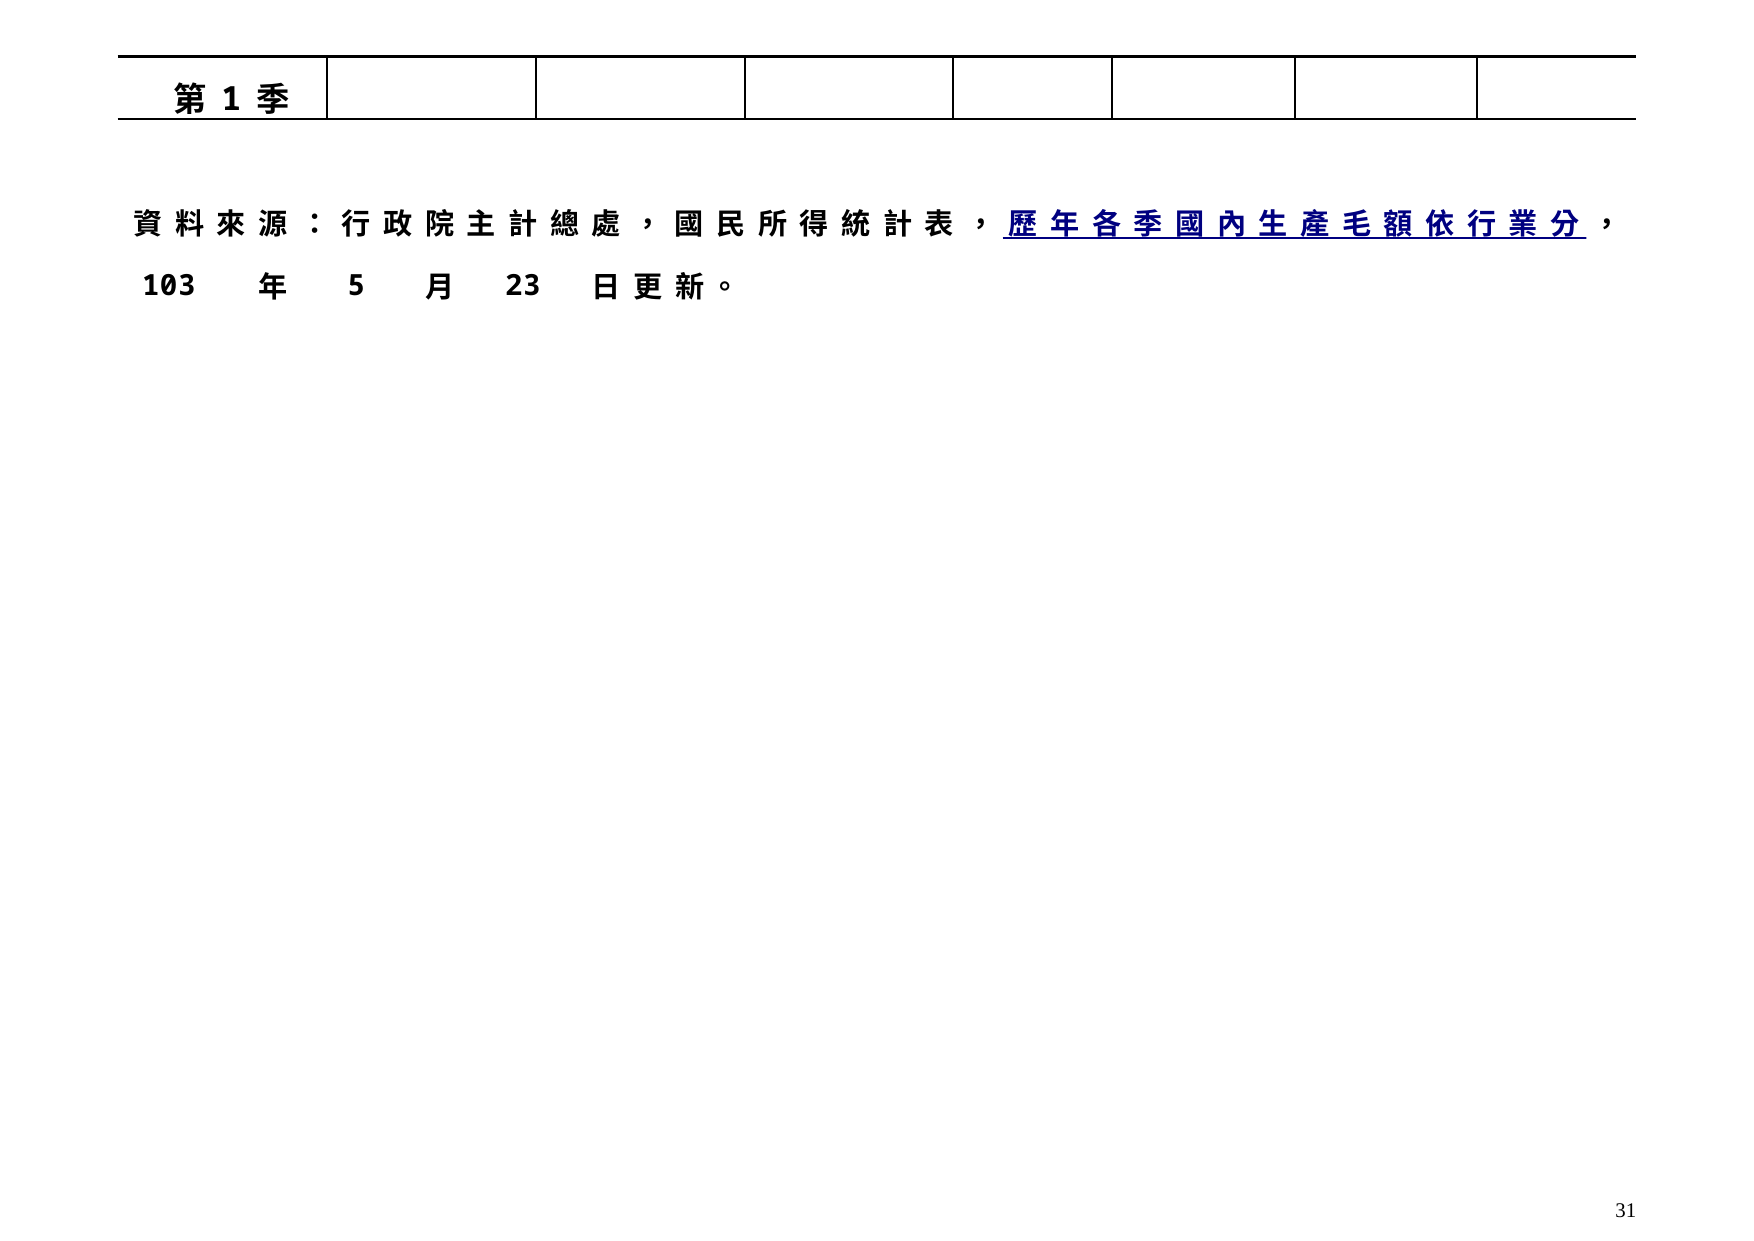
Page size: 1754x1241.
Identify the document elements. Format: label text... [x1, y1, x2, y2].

table_cell [328, 58, 535, 118]
table_cell [954, 58, 1111, 118]
table_cell [1478, 58, 1636, 118]
table_cell [1296, 58, 1476, 118]
table_cell [746, 58, 952, 118]
text 資料來源：行政院主計總處，國民所得統計表，歷年各季國內生產毛額依行業分，103年5月23日更新。 [127, 180, 1627, 305]
table_cell 第1季 [118, 58, 326, 118]
table_cell [1113, 58, 1294, 118]
table_cell [537, 58, 744, 118]
